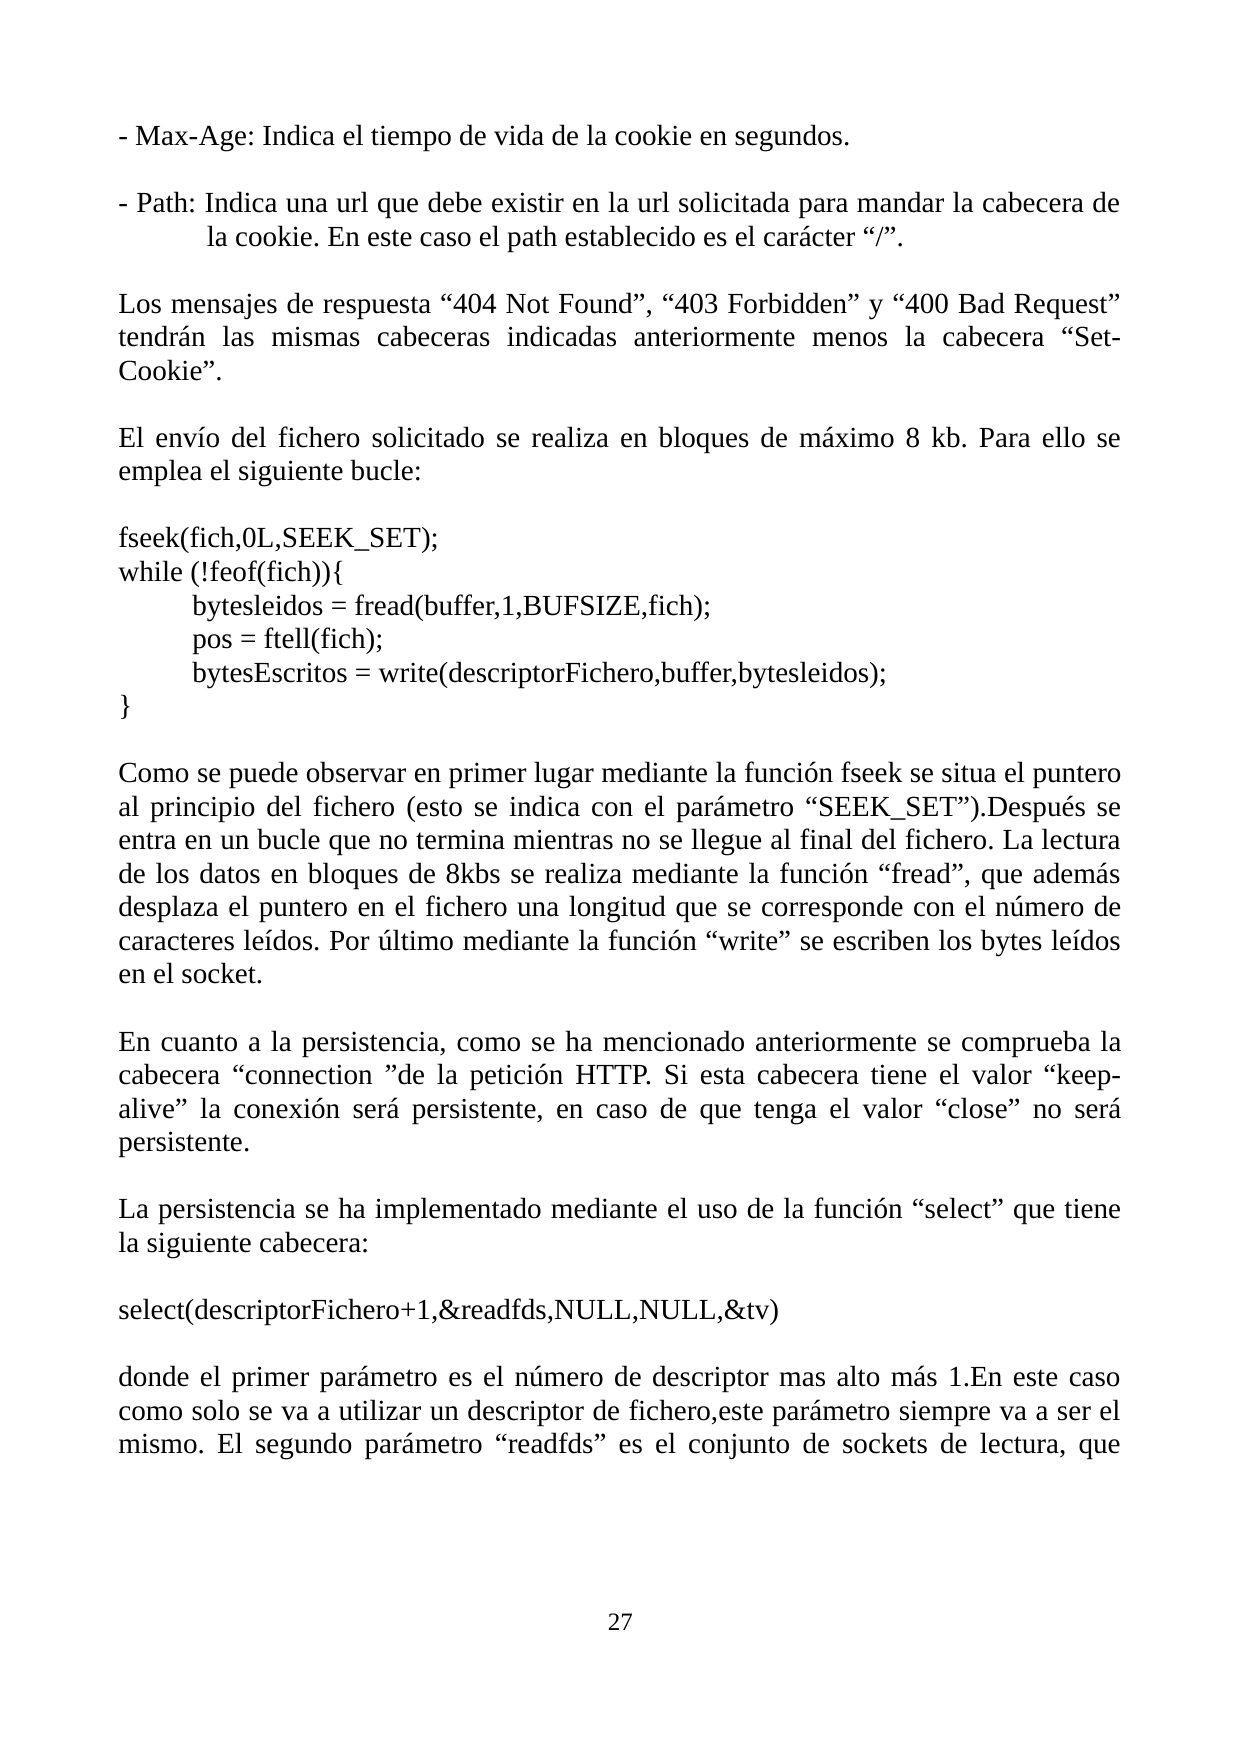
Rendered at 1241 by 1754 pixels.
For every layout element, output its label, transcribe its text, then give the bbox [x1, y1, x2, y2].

text while (!feof(fich)){ [118, 554, 1122, 588]
text - Path: Indica una url que debe existir en la url solicitada para mandar la cabecera de la cookie. En este caso el path establecido es el carácter “/”. [118, 185, 1122, 252]
text pos = ftell(fich); [118, 621, 1122, 655]
text - Max-Age: Indica el tiempo de vida de la cookie en segundos. [118, 118, 1122, 152]
text La persistencia se ha implementado mediante el uso de la función “select” que tiene la siguiente cabecera: [118, 1191, 1122, 1258]
text } [118, 688, 1122, 722]
text Como se puede observar en primer lugar mediante la función fseek se situa el puntero al principio del fichero (esto se indica con el parámetro “SEEK_SET”).Después se entra en un bucle que no termina mientras no se llegue al final del fichero. La lectura de los datos en bloques de 8kbs se realiza mediante la función “fread”, que además desplaza el puntero en el fichero una longitud que se corresponde con el número de caracteres leídos. Por último mediante la función “write” se escriben los bytes leídos en el socket. [118, 755, 1122, 990]
text En cuanto a la persistencia, como se ha mencionado anteriormente se comprueba la cabecera “connection ”de la petición HTTP. Si esta cabecera tiene el valor “keep-alive” la conexión será persistente, en caso de que tenga el valor “close” no será persistente. [118, 1024, 1122, 1158]
text El envío del fichero solicitado se realiza en bloques de máximo 8 kb. Para ello se emplea el siguiente bucle: [118, 420, 1122, 487]
text bytesleidos = fread(buffer,1,BUFSIZE,fich); [118, 588, 1122, 621]
text donde el primer parámetro es el número de descriptor mas alto más 1.En este caso como solo se va a utilizar un descriptor de fichero,este parámetro siempre va a ser el mismo. El segundo parámetro “readfds” es el conjunto de sockets de lectura, que [118, 1359, 1122, 1460]
text bytesEscritos = write(descriptorFichero,buffer,bytesleidos); [118, 655, 1122, 688]
text select(descriptorFichero+1,&readfds,NULL,NULL,&tv) [118, 1292, 1122, 1326]
text Los mensajes de respuesta “404 Not Found”, “403 Forbidden” y “400 Bad Request” tendrán las mismas cabeceras indicadas anteriormente menos la cabecera “Set-Cookie”. [118, 286, 1122, 386]
text fseek(fich,0L,SEEK_SET); [118, 521, 1122, 554]
